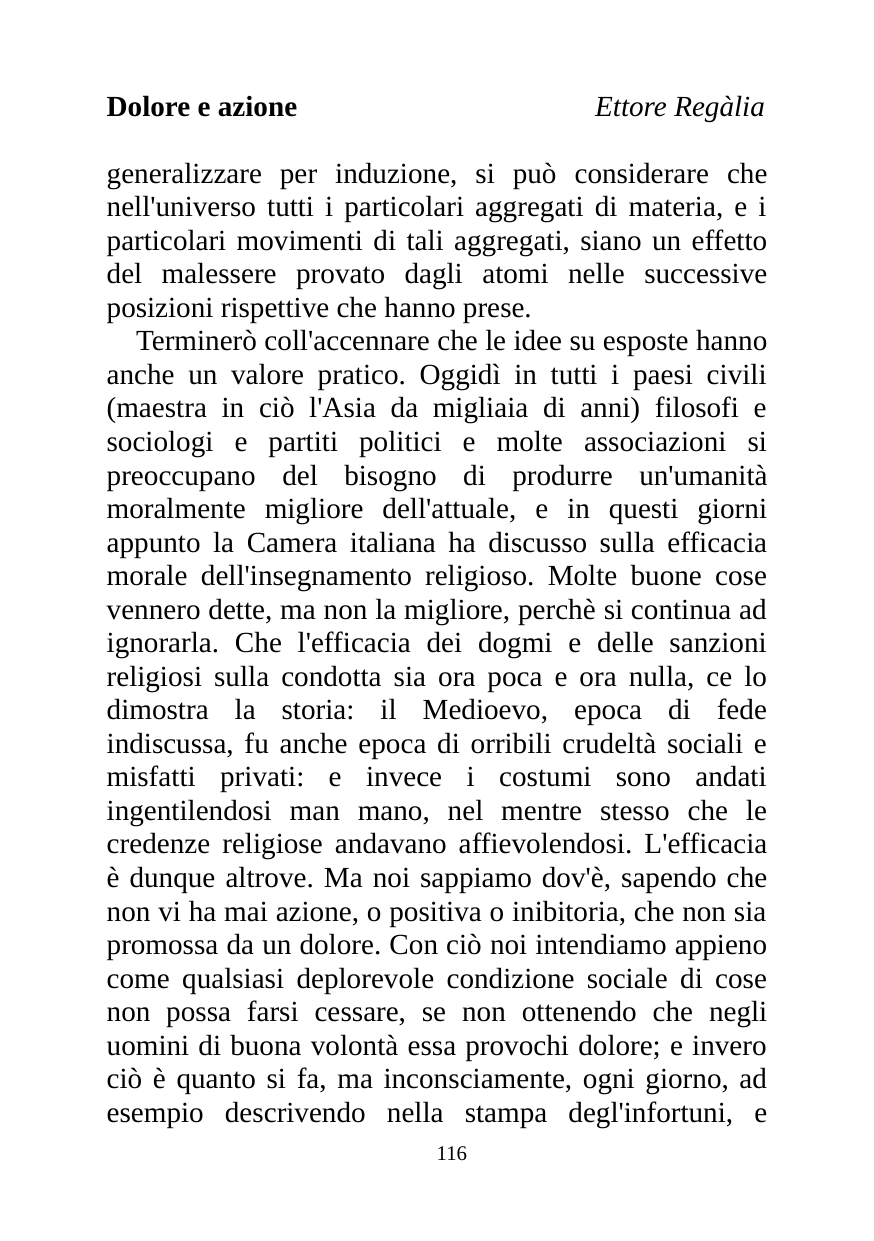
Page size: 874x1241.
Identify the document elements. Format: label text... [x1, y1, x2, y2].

text Terminerò coll'accennare che le idee su esposte hanno anche un valore pratico. Oggidì in tutti i paesi civili (maestra in ciò l'Asia da migliaia di anni) filosofi e sociologi e partiti politici e molte associazioni si preoccupano del bisogno di produrre un'umanità moralmente migliore dell'attuale, e in questi giorni appunto la Camera italiana ha discusso sulla efficacia morale dell'insegnamento religioso. Molte buone cose vennero dette, ma non la migliore, perchè si continua ad ignorarla. Che l'efficacia dei dogmi e delle sanzioni religiosi sulla condotta sia ora poca e ora nulla, ce lo dimostra la storia: il Medioevo, epoca di fede indiscussa, fu anche epoca di orribili crudeltà sociali e misfatti privati: e invece i costumi sono andati ingentilendosi man mano, nel mentre stesso che le credenze religiose andavano affievolendosi. L'efficacia è dunque altrove. Ma noi sappiamo dov'è, sapendo che non vi ha mai azione, o positiva o inibitoria, che non sia promossa da un dolore. Con ciò noi intendiamo appieno come qualsiasi deplorevole condizione sociale di cose non possa farsi cessare, se non ottenendo che negli uomini di buona volontà essa provochi dolore; e invero ciò è quanto si fa, ma inconsciamente, ogni giorno, ad esempio descrivendo nella stampa degl'infortuni, e [106, 323, 768, 1128]
text generalizzare per induzione, si può considerare che nell'universo tutti i particolari aggregati di materia, e i particolari movimenti di tali aggregati, siano un effetto del malessere provato dagli atomi nelle successive posizioni rispettive che hanno prese. [106, 156, 768, 323]
